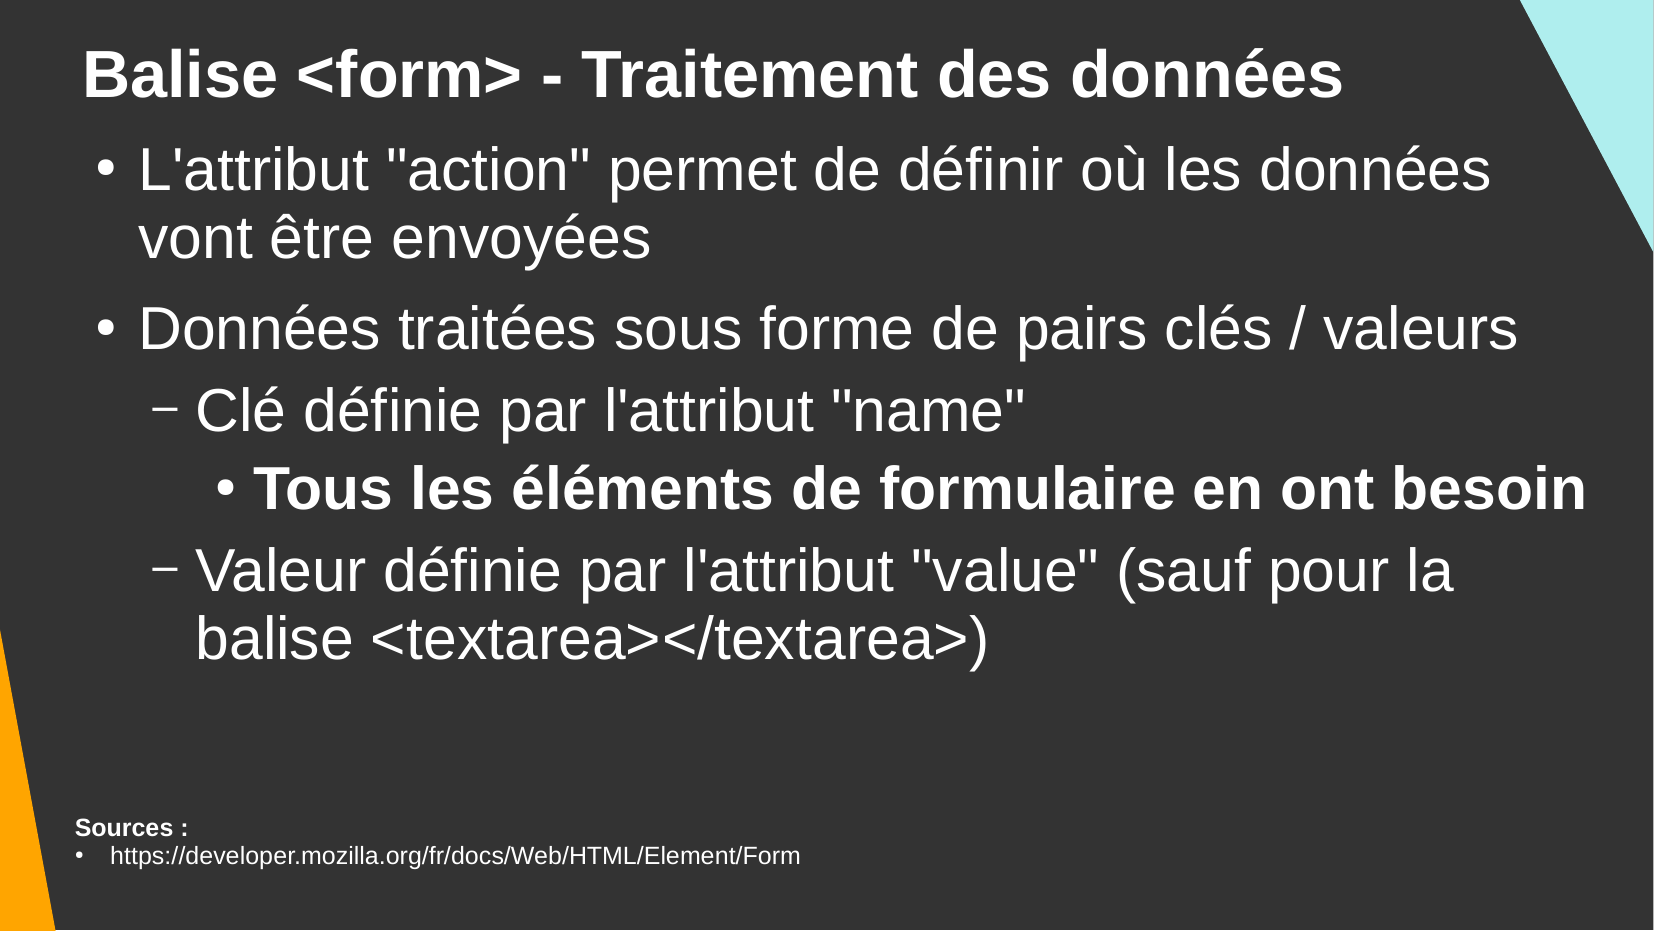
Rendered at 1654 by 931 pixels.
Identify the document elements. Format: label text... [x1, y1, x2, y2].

list L'attribut "action" permet de définir où les données vont être envoyées Données traitées sous forme de pairs clés / valeurs Clé définie par l'attribut "name" Tous les éléments de formulaire en ont besoin Valeur définie par l'attribut "value" (sauf pour la balise <textarea></textarea>) [80, 135, 1605, 700]
title Balise <form> - Traitement des données [82, 37, 1571, 114]
text_box [1519, 0, 1654, 254]
text_box [0, 629, 56, 931]
text_box Sources : https://developer.mozilla.org/fr/docs/Web/HTML/Element/Form [60, 806, 1546, 877]
